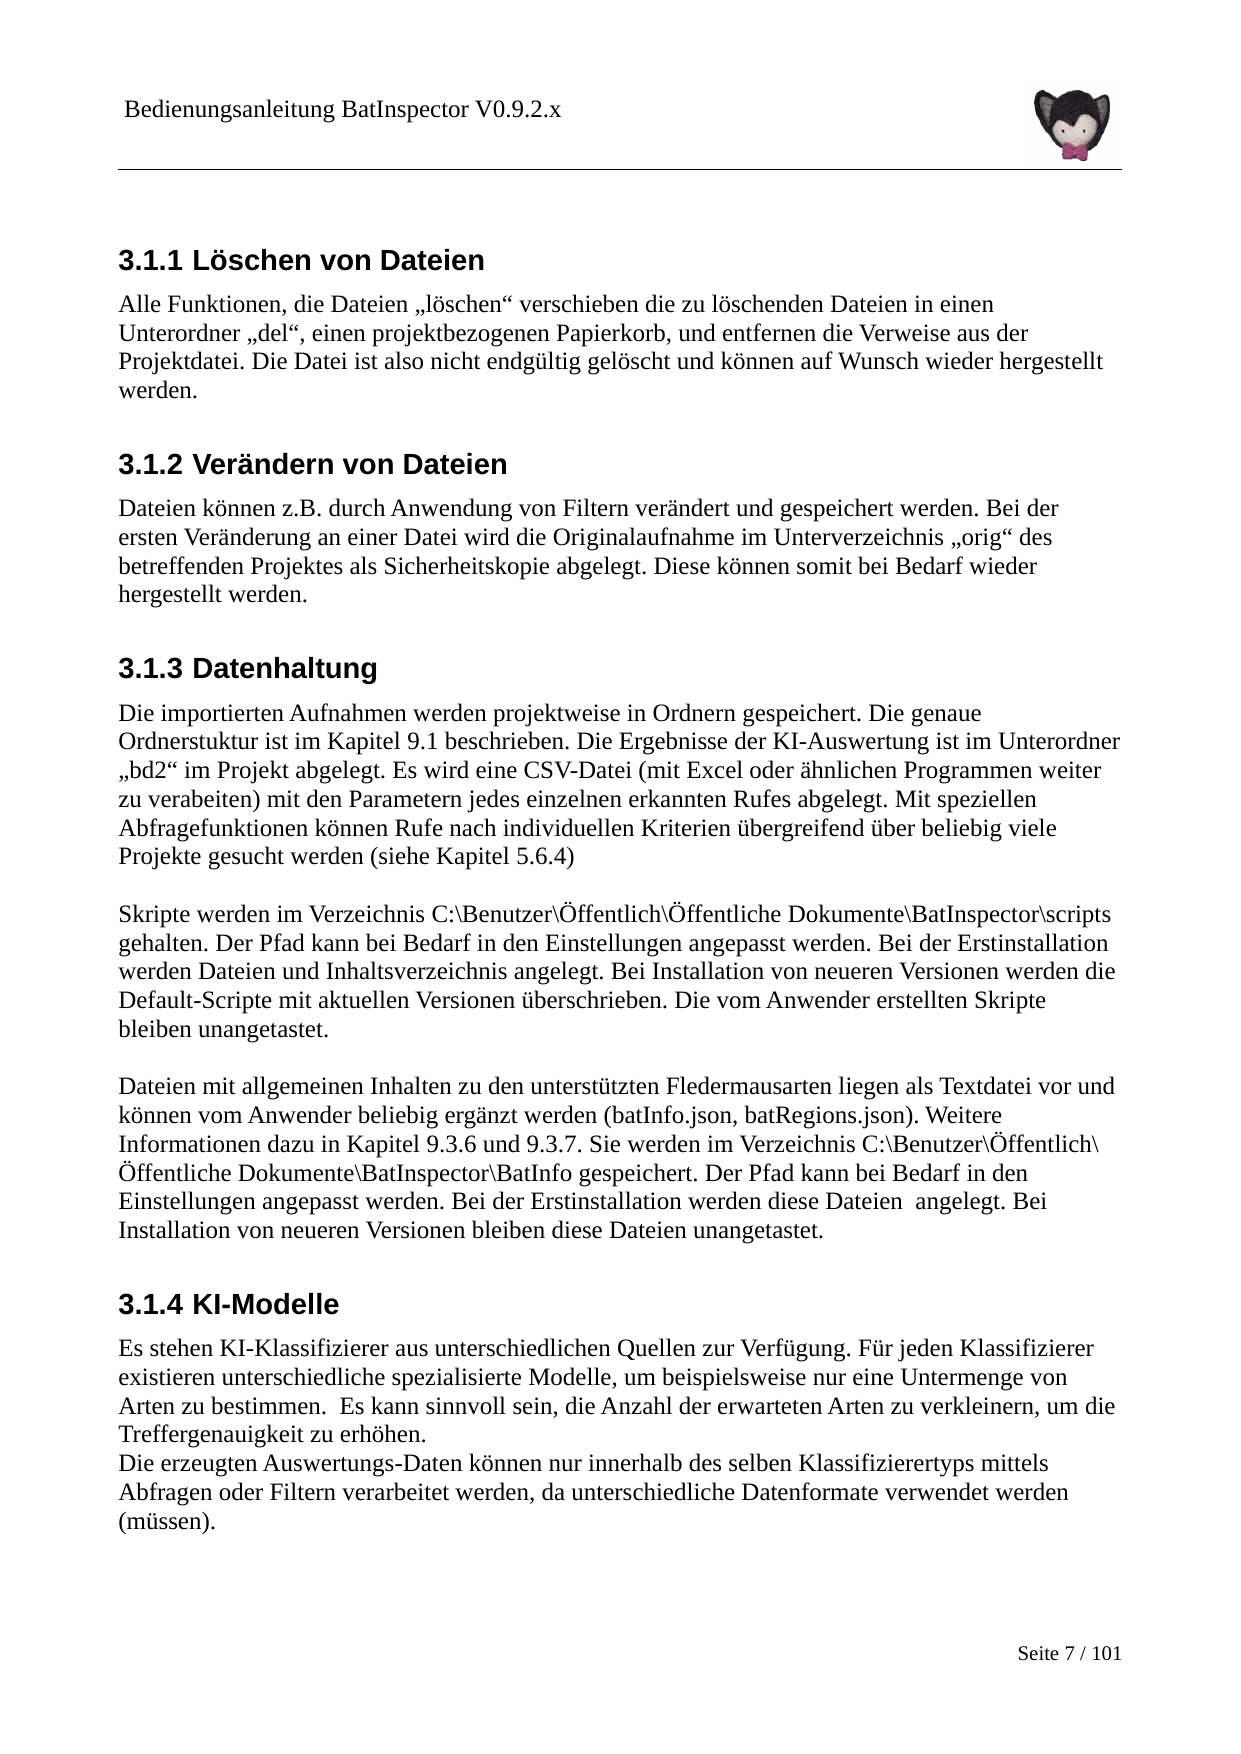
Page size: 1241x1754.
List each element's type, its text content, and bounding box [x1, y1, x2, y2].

text Dateien mit allgemeinen Inhalten zu den unterstützten Fledermausarten liegen als Textdatei vor und können vom Anwender beliebig ergänzt werden (batInfo.json, batRegions.json). Weitere Informationen dazu in Kapitel 9.3.6 und 9.3.7. Sie werden im Verzeichnis C:\Benutzer\Öffentlich\Öffentliche Dokumente\BatInspector\BatInfo gespeichert. Der Pfad kann bei Bedarf in den Einstellungen angepasst werden. Bei der Erstinstallation werden diese Dateien angelegt. Bei Installation von neueren Versionen bleiben diese Dateien unangetastet. [118, 1071, 1122, 1244]
subtitle Verändern von Dateien [118, 447, 1122, 481]
text Es stehen KI-Klassifizierer aus unterschiedlichen Quellen zur Verfügung. Für jeden Klassifizierer existieren unterschiedliche spezialisierte Modelle, um beispielsweise nur eine Untermenge von Arten zu bestimmen. Es kann sinnvoll sein, die Anzahl der erwarteten Arten zu verkleinern, um die Treffergenauigkeit zu erhöhen. [118, 1333, 1122, 1448]
picture [1030, 80, 1119, 169]
text Skripte werden im Verzeichnis C:\Benutzer\Öffentlich\Öffentliche Dokumente\BatInspector\scripts gehalten. Der Pfad kann bei Bedarf in den Einstellungen angepasst werden. Bei der Erstinstallation werden Dateien und Inhaltsverzeichnis angelegt. Bei Installation von neueren Versionen werden die Default-Scripte mit aktuellen Versionen überschrieben. Die vom Anwender erstellten Skripte bleiben unangetastet. [118, 899, 1122, 1043]
text Die importierten Aufnahmen werden projektweise in Ordnern gespeichert. Die genaue Ordnerstuktur ist im Kapitel 9.1 beschrieben. Die Ergebnisse der KI-Auswertung ist im Unterordner „bd2“ im Projekt abgelegt. Es wird eine CSV-Datei (mit Excel oder ähnlichen Programmen weiter zu verabeiten) mit den Parametern jedes einzelnen erkannten Rufes abgelegt. Mit speziellen Abfragefunktionen können Rufe nach individuellen Kriterien übergreifend über beliebig viele Projekte gesucht werden (siehe Kapitel 5.6.4) [118, 698, 1122, 870]
text Dateien können z.B. durch Anwendung von Filtern verändert und gespeichert werden. Bei der ersten Veränderung an einer Datei wird die Originalaufnahme im Unterverzeichnis „orig“ des betreffenden Projektes als Sicherheitskopie abgelegt. Diese können somit bei Bedarf wieder hergestellt werden. [118, 493, 1122, 608]
subtitle Löschen von Dateien [118, 243, 1122, 276]
subtitle KI-Modelle [118, 1287, 1122, 1321]
subtitle Datenhaltung [118, 652, 1122, 685]
text Die erzeugten Auswertungs-Daten können nur innerhalb des selben Klassifizierertyps mittels Abfragen oder Filtern verarbeitet werden, da unterschiedliche Datenformate verwendet werden (müssen). [118, 1448, 1122, 1534]
text Alle Funktionen, die Dateien „löschen“ verschieben die zu löschenden Dateien in einen Unterordner „del“, einen projektbezogenen Papierkorb, und entfernen die Verweise aus der Projektdatei. Die Datei ist also nicht endgültig gelöscht und können auf Wunsch wieder hergestellt werden. [118, 289, 1122, 404]
